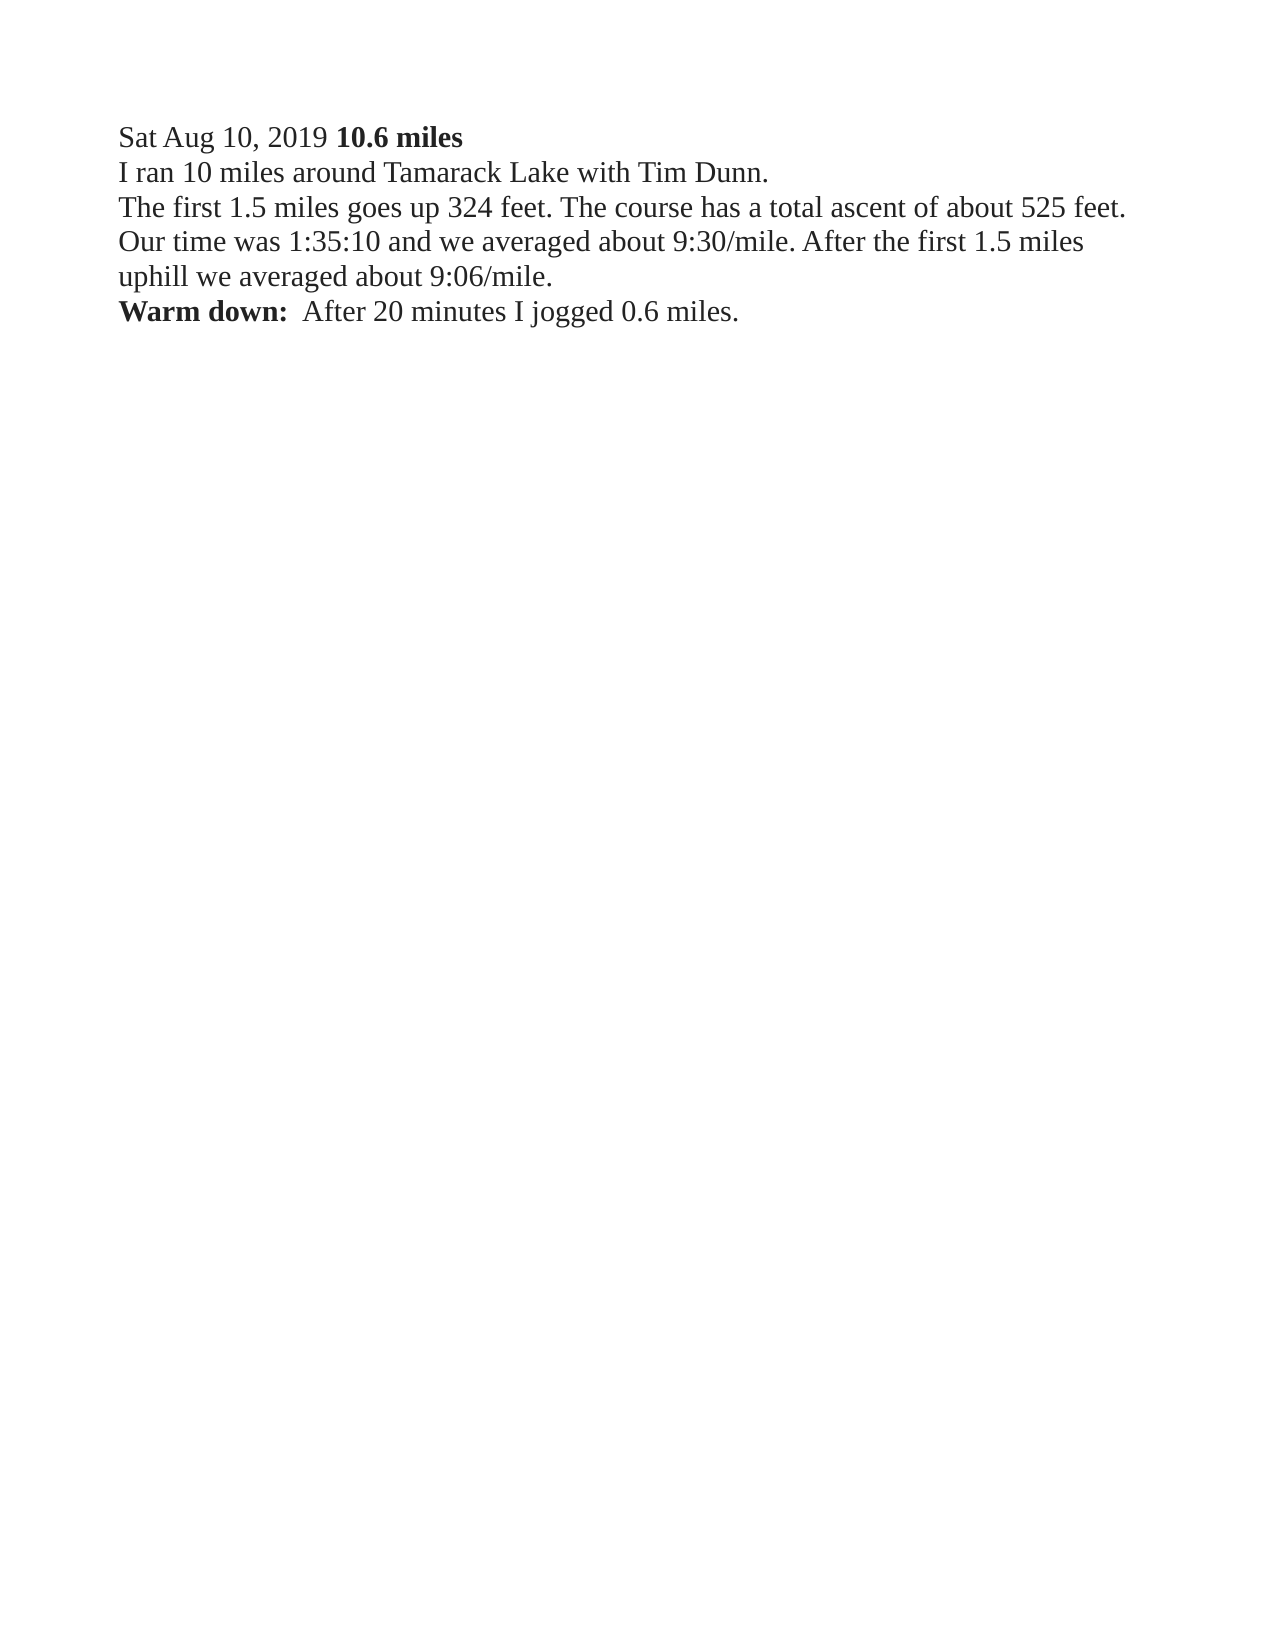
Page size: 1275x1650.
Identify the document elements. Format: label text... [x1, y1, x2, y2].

text Warm down: After 20 minutes I jogged 0.6 miles. [118, 293, 1161, 327]
text Sat Aug 10, 2019 10.6 miles [118, 118, 1161, 154]
text The first 1.5 miles goes up 324 feet. The course has a total ascent of about 525 feet. Our time was 1:35:10 and we averaged about 9:30/mile. After the first 1.5 miles uphill we averaged about 9:06/mile. [118, 189, 1161, 293]
text I ran 10 miles around Tamarack Lake with Tim Dunn. [118, 154, 1161, 189]
